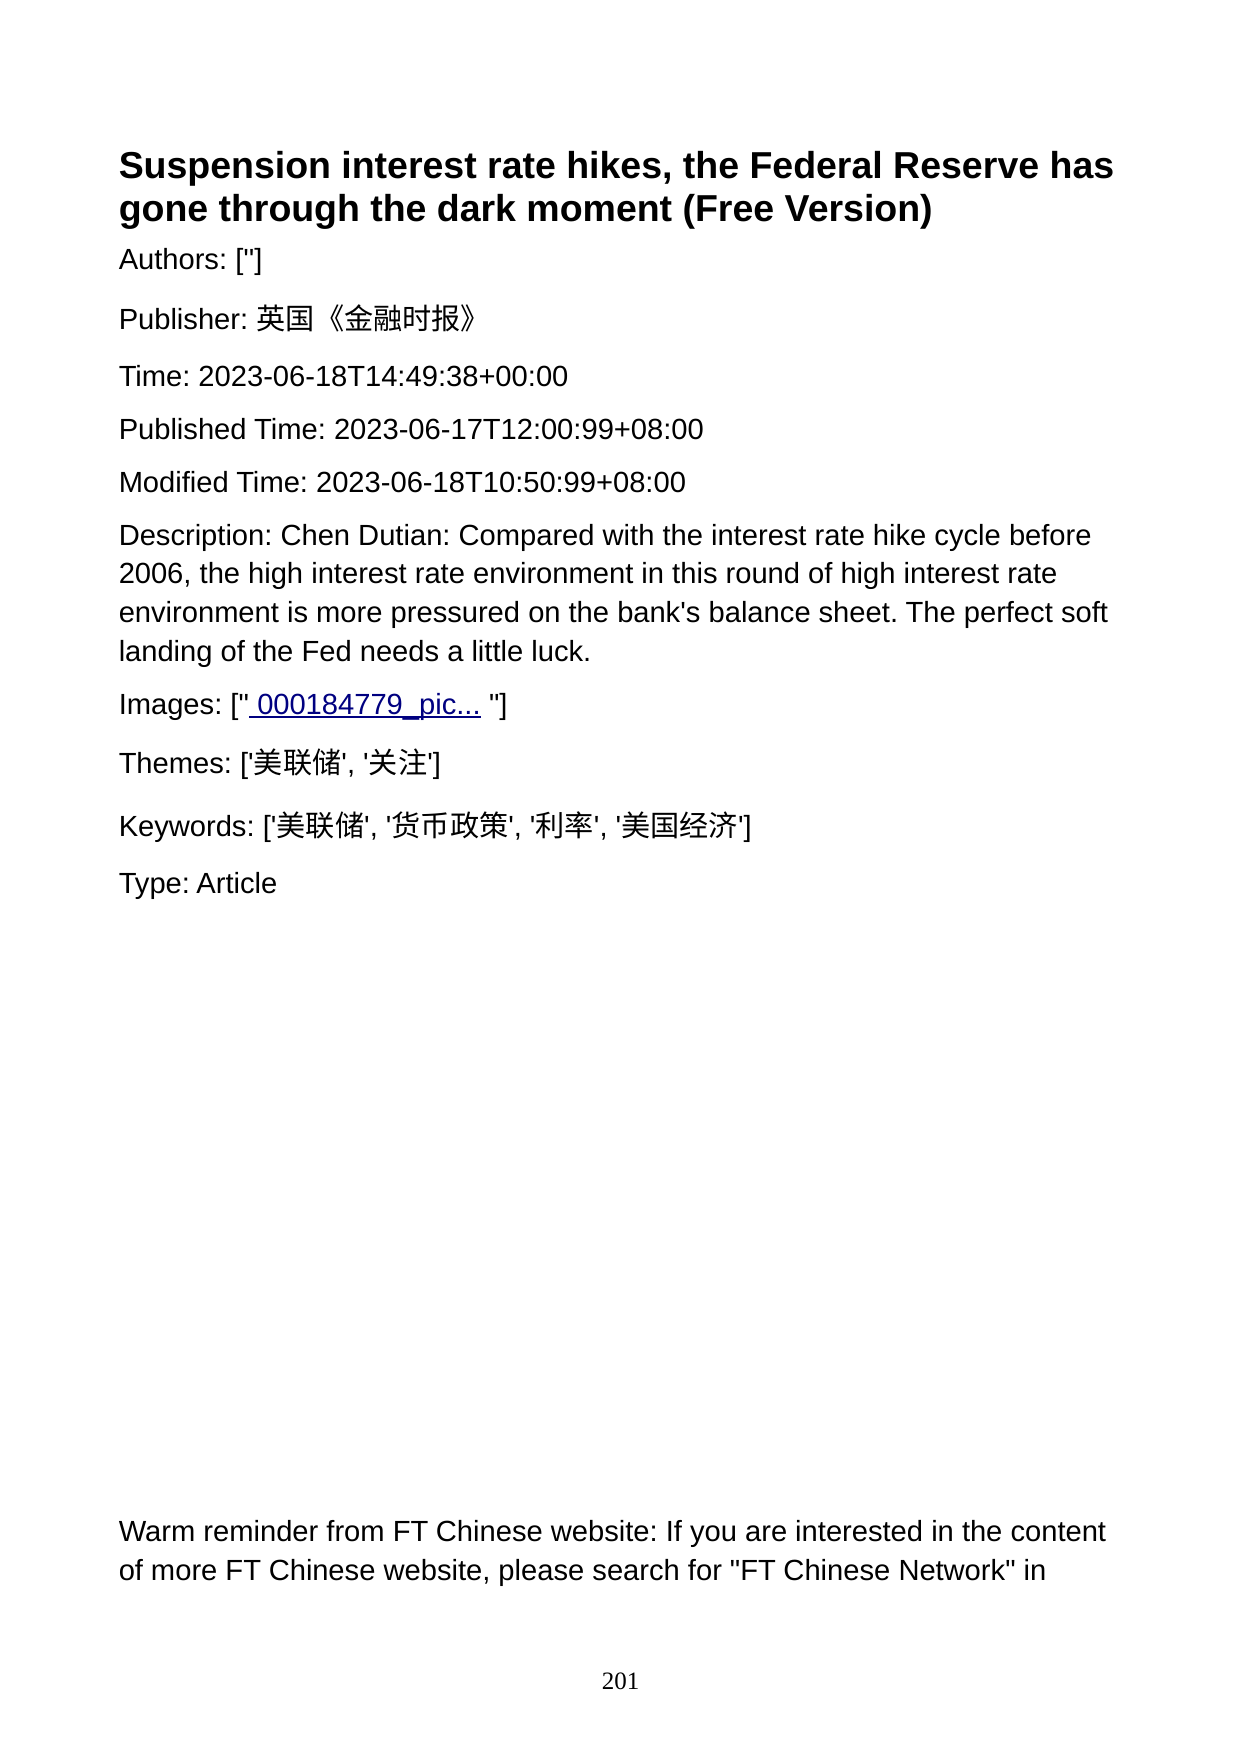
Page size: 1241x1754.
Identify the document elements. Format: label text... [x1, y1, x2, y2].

subtitle Suspension interest rate hikes, the Federal Reserve has gone through the dark moment (Free Version) [118, 143, 1122, 230]
text Warm reminder from FT Chinese website: If you are interested in the content of more FT Chinese website, please search for "FT Chinese Network" in [118, 919, 1122, 1587]
text Themes: ['美联储', '关注'] [118, 740, 1122, 782]
text Publisher: 英国《金融时报》 [118, 295, 1122, 338]
text Keywords: ['美联储', '货币政策', '利率', '美国经济'] [118, 803, 1122, 845]
text Description: Chen Dutian: Compared with the interest rate hike cycle before 2006, the high interest rate environment in this round of high interest rate environment is more pressured on the bank's balance sheet. The perfect soft landing of the Fed needs a little luck. [118, 518, 1122, 667]
text Images: [" 000184779_pic... "] [118, 687, 1122, 720]
text Published Time: 2023-06-17T12:00:99+08:00 [118, 412, 1122, 445]
text Type: Article [118, 866, 1122, 899]
text Modified Time: 2023-06-18T10:50:99+08:00 [118, 465, 1122, 498]
text Time: 2023-06-18T14:49:38+00:00 [118, 358, 1122, 392]
text Authors: [''] [118, 242, 1122, 276]
